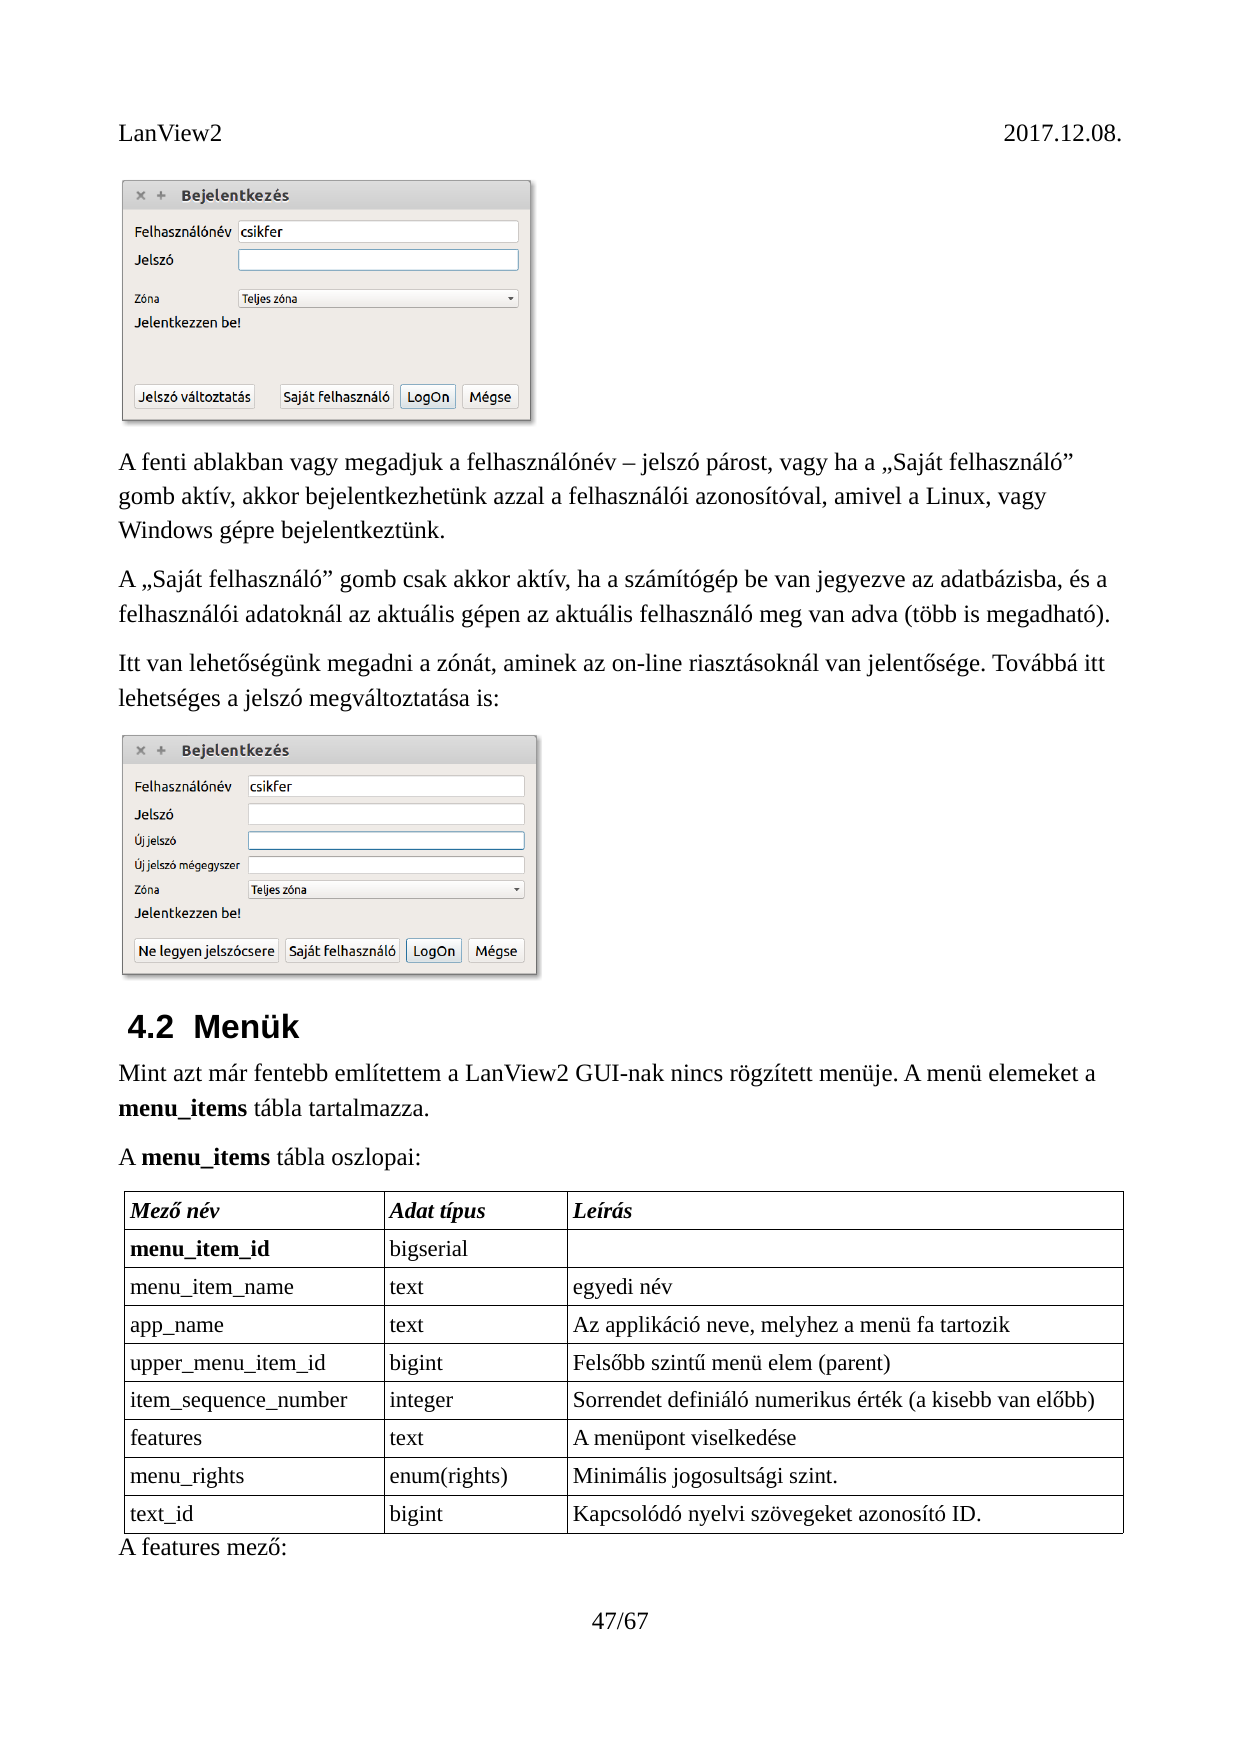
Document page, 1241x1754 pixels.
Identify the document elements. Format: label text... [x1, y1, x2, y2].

picture [118, 731, 543, 981]
text [537, 177, 1122, 426]
table_cell bigint [385, 1496, 567, 1532]
table_cell menu_item_name [125, 1268, 384, 1305]
table_cell menu_item_id [125, 1230, 384, 1267]
table_header Adat típus [385, 1192, 567, 1229]
table_cell text [385, 1306, 567, 1343]
table_cell integer [385, 1382, 567, 1419]
subtitle Menük [118, 1007, 1122, 1046]
table_header Mező név [125, 1192, 384, 1229]
table_cell text_id [125, 1496, 384, 1532]
table_cell Minimális jogosultsági szint. [568, 1458, 1123, 1494]
text A menu_items tábla oszlopai: [118, 1142, 1122, 1171]
text A fenti ablakban vagy megadjuk a felhasználónév – jelszó párost, vagy ha a „Saját felhasználó” gomb aktív, akkor bejelentkezhetünk azzal a felhasználói azonosítóval, amivel a Linux, vagy Windows gépre bejelentkeztünk. [118, 447, 1122, 544]
table_cell egyedi név [568, 1268, 1123, 1305]
picture [118, 177, 537, 427]
table_cell Az applikáció neve, melyhez a menü fa tartozik [568, 1306, 1123, 1343]
text A features mező: [118, 1532, 1122, 1561]
table_cell menu_rights [125, 1458, 384, 1494]
text Mint azt már fentebb említettem a LanView2 GUI-nak nincs rögzített menüje. A menü elemeket a menu_items tábla tartalmazza. [118, 1058, 1122, 1122]
table_cell Kapcsolódó nyelvi szövegeket azonosító ID. [568, 1496, 1123, 1532]
table_cell bigserial [385, 1230, 567, 1267]
table_cell text [385, 1420, 567, 1457]
text A „Saját felhasználó” gomb csak akkor aktív, ha a számítógép be van jegyezve az adatbázisba, és a felhasználói adatoknál az aktuális gépen az aktuális felhasználó meg van adva (több is megadható). [118, 564, 1122, 628]
text Itt van lehetőségünk megadni a zónát, aminek az on-line riasztásoknál van jelentősége. Továbbá itt lehetséges a jelszó megváltoztatása is: [118, 648, 1122, 711]
table_cell item_sequence_number [125, 1382, 384, 1419]
table_header Leírás [568, 1192, 1123, 1229]
table_cell features [125, 1420, 384, 1457]
table_cell Sorrendet definiáló numerikus érték (a kisebb van előbb) [568, 1382, 1123, 1419]
table_cell bigint [385, 1344, 567, 1381]
table_cell Felsőbb szintű menü elem (parent) [568, 1344, 1123, 1381]
table_cell app_name [125, 1306, 384, 1343]
table_cell enum(rights) [385, 1458, 567, 1494]
table_cell A menüpont viselkedése [568, 1420, 1123, 1457]
table_cell [568, 1230, 1123, 1267]
table_cell text [385, 1268, 567, 1305]
table_cell upper_menu_item_id [125, 1344, 384, 1381]
